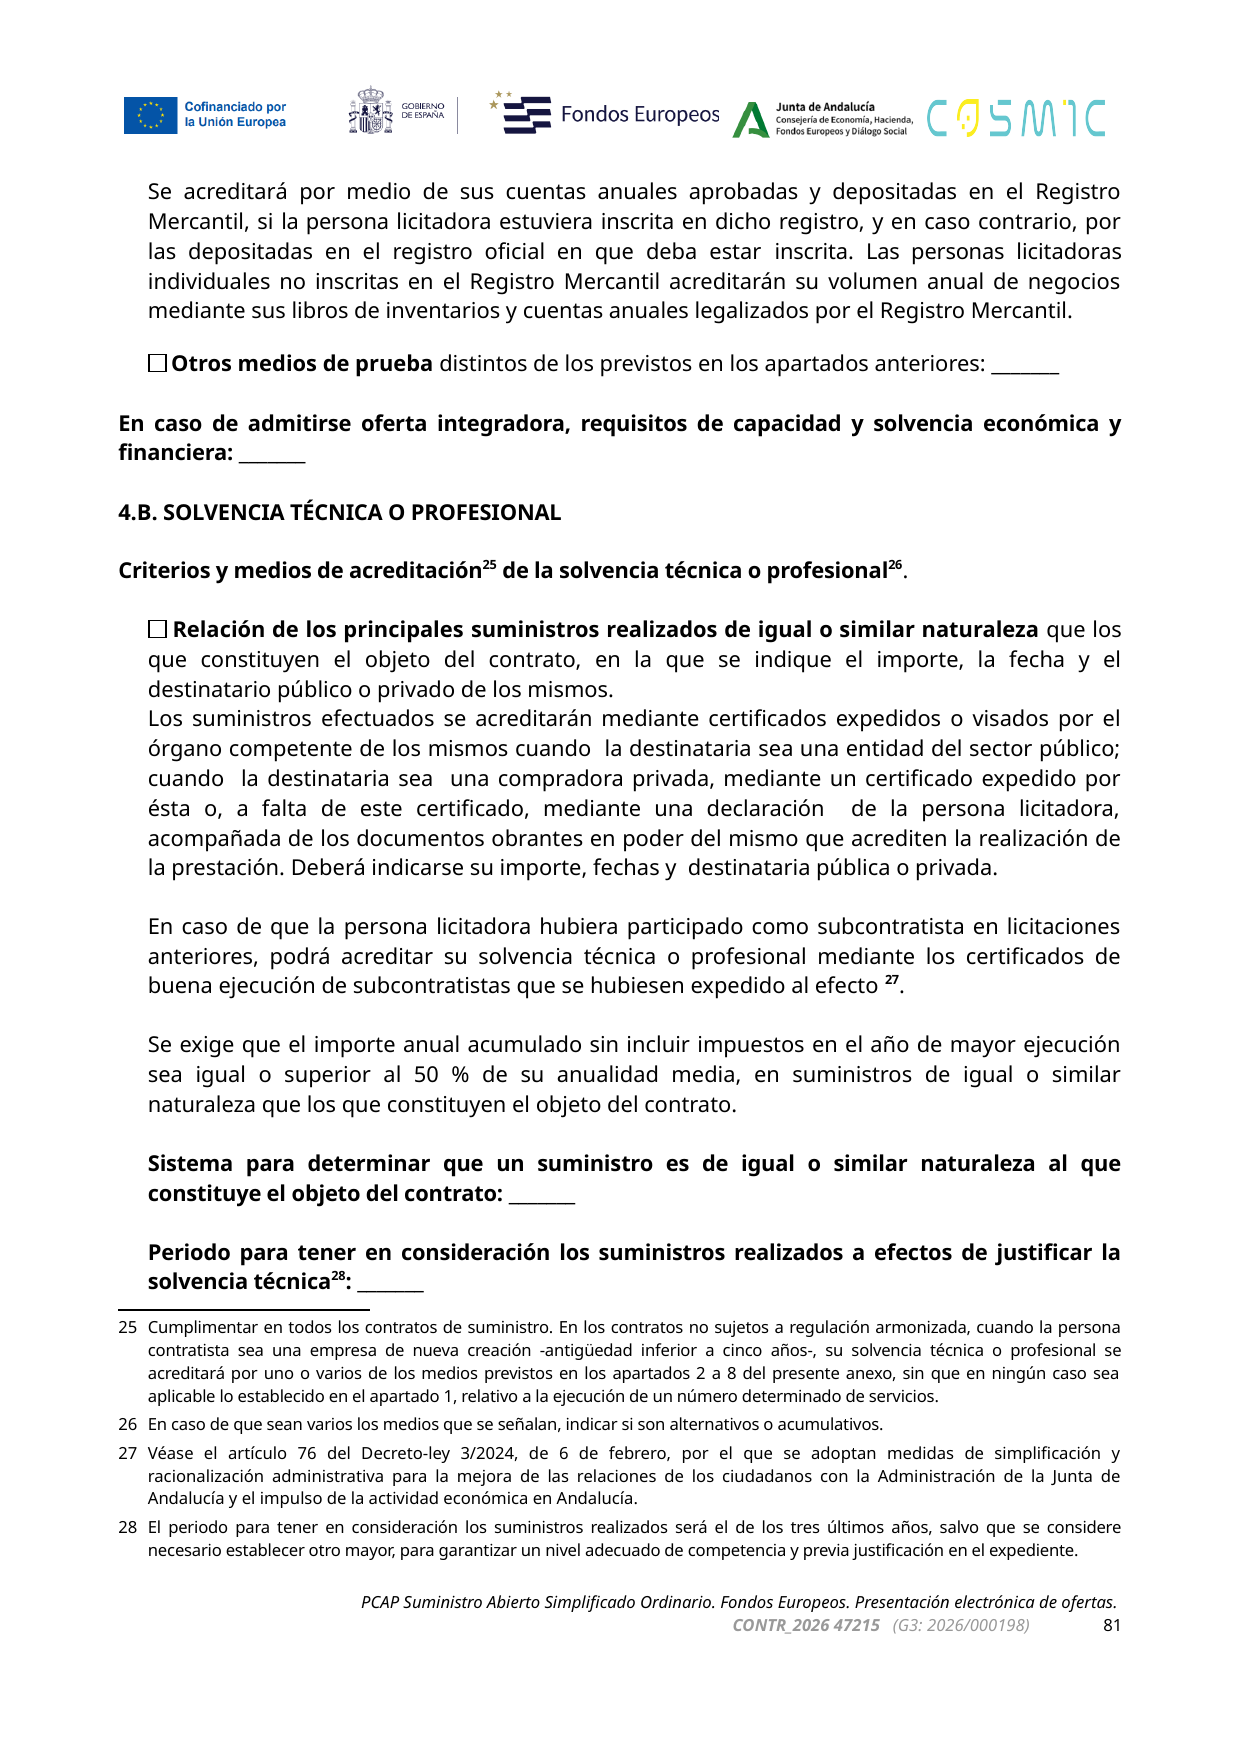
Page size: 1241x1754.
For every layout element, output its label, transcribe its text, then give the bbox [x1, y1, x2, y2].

text Se exige que el importe anual acumulado sin incluir impuestos en el año de mayor ejecución sea igual o superior al 50 % de su anualidad media, en suministros de igual o similar naturaleza que los que constituyen el objeto del contrato. [148, 1029, 1122, 1118]
picture [927, 99, 1105, 137]
text Los suministros efectuados se acreditarán mediante certificados expedidos o visados por el órgano competente de los mismos cuando la destinataria sea una entidad del sector público; cuando la destinataria sea una compradora privada, mediante un certificado expedido por ésta o, a falta de este certificado, mediante una declaración de la persona licitadora, acompañada de los documentos obrantes en poder del mismo que acrediten la realización de la prestación. Deberá indicarse su importe, fechas y destinataria pública o privada. [148, 703, 1122, 882]
text El periodo para tener en consideración los suministros realizados será el de los tres últimos años, salvo que se considere necesario establecer otro mayor, para garantizar un nivel adecuado de competencia y previa justificación en el expediente. [118, 1516, 1122, 1561]
picture [104, 69, 918, 142]
text Cumplimentar en todos los contratos de suministro. En los contratos no sujetos a regulación armonizada, cuando la persona contratista sea una empresa de nueva creación -antigüedad inferior a cinco años-, su solvencia técnica o profesional se acreditará por uno o varios de los medios previstos en los apartados 2 a 8 del presente anexo, sin que en ningún caso sea aplicable lo establecido en el apartado 1, relativo a la ejecución de un número determinado de servicios. [118, 1316, 1122, 1407]
text Otros medios de prueba distintos de los previstos en los apartados anteriores: _______ [148, 348, 1122, 378]
text Relación de los principales suministros realizados de igual o similar naturaleza que los que constituyen el objeto del contrato, en la que se indique el importe, la fecha y el destinatario público o privado de los mismos. [148, 614, 1122, 703]
text Véase el artículo 76 del Decreto-ley 3/2024, de 6 de febrero, por el que se adoptan medidas de simplificación y racionalización administrativa para la mejora de las relaciones de los ciudadanos con la Administración de la Junta de Andalucía y el impulso de la actividad económica en Andalucía. [118, 1441, 1122, 1509]
text Criterios y medios de acreditación de la solvencia técnica o profesional. [118, 556, 1122, 585]
text En caso de admitirse oferta integradora, requisitos de capacidad y solvencia económica y financiera: _______ [118, 408, 1122, 467]
text En caso de que sean varios los medios que se señalan, indicar si son alternativos o acumulativos. [118, 1413, 1122, 1436]
text Periodo para tener en consideración los suministros realizados a efectos de justificar la solvencia técnica: _______ [148, 1237, 1122, 1296]
text Se acreditará por medio de sus cuentas anuales aprobadas y depositadas en el Registro Mercantil, si la persona licitadora estuviera inscrita en dicho registro, y en caso contrario, por las depositadas en el registro oficial en que deba estar inscrita. Las personas licitadoras individuales no inscritas en el Registro Mercantil acreditarán su volumen anual de negocios mediante sus libros de inventarios y cuentas anuales legalizados por el Registro Mercantil. [148, 176, 1122, 325]
text En caso de que la persona licitadora hubiera participado como subcontratista en licitaciones anteriores, podrá acreditar su solvencia técnica o profesional mediante los certificados de buena ejecución de subcontratistas que se hubiesen expedido al efecto . [148, 911, 1122, 1000]
text Sistema para determinar que un suministro es de igual o similar naturaleza al que constituye el objeto del contrato: _______ [148, 1148, 1122, 1208]
text 4.B. SOLVENCIA TÉCNICA O PROFESIONAL [118, 497, 1122, 527]
